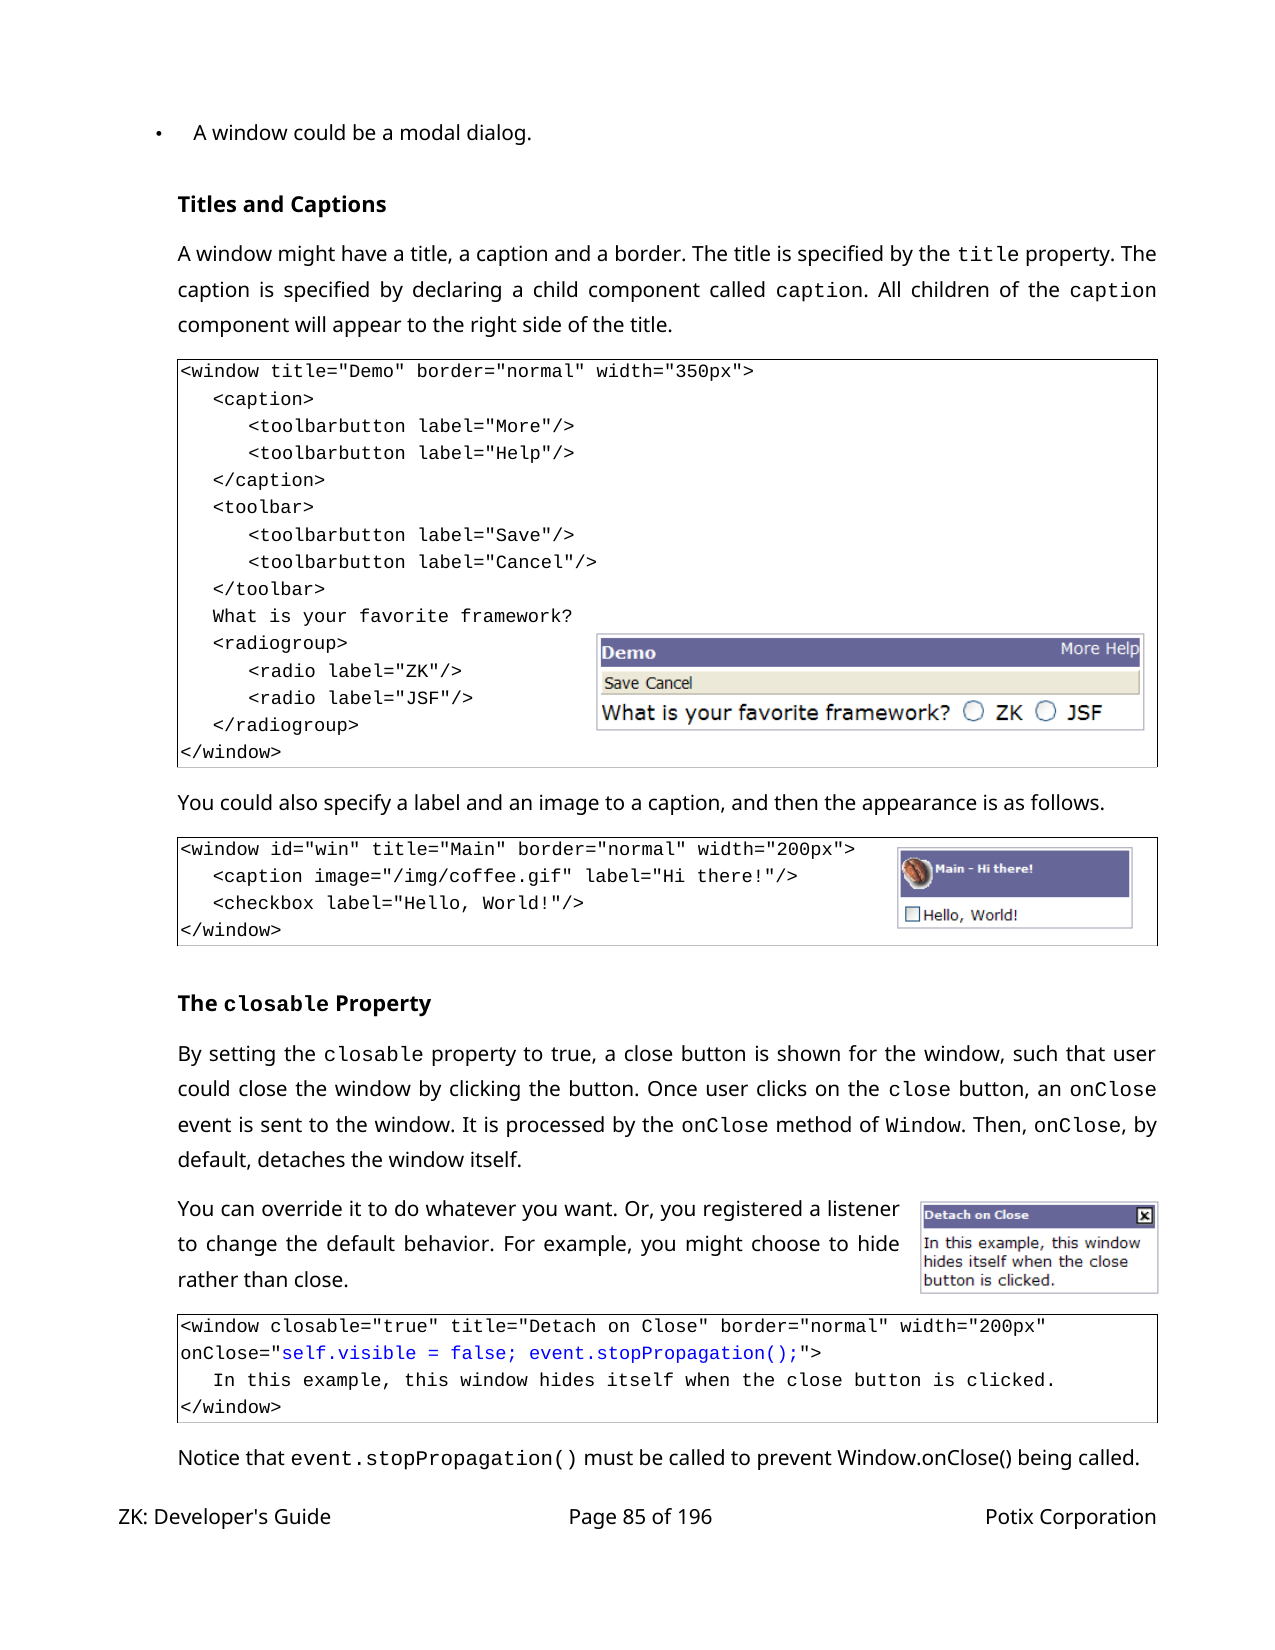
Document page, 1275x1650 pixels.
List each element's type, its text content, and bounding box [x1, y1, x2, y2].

text <toolbarbutton label="More"/> [178, 414, 1157, 438]
list A window could be a modal dialog. [156, 118, 1157, 146]
text <radiogroup> [178, 631, 593, 656]
text You can override it to do whatever you want. Or, you registered a listener to change the default behavior. For example, you might choose to hide rather than close. [177, 1194, 1157, 1293]
text <toolbarbutton label="Help"/> [178, 441, 1157, 465]
text <caption image="/img/coffee.gif" label="Hi there!"/> [178, 864, 895, 888]
text <window id="win" title="Main" border="normal" width="200px"> [178, 838, 1157, 861]
text What is your favorite framework? [178, 604, 1157, 628]
text <checkbox label="Hello, World!"/> [178, 891, 895, 915]
subtitle Titles and Captions [177, 189, 1157, 219]
text <radio label="ZK"/> [178, 658, 593, 683]
picture [918, 1198, 1162, 1295]
text </window> [178, 1395, 1157, 1422]
text <toolbarbutton label="Cancel"/> [178, 550, 1157, 574]
text By setting the closable property to true, a close button is shown for the window, such that user could close the window by clicking the button. Once user clicks on the close button, an onClose event is sent to the window. It is processed by the onClose method of Window. Then, onClose, by default, detaches the window itself. [177, 1039, 1157, 1174]
text </radiogroup> [178, 713, 1157, 737]
text <window closable="true" title="Detach on Close" border="normal" width="200px" [178, 1315, 1157, 1338]
text Notice that event.stopPropagation() must be called to prevent Window.onClose() being called. [177, 1443, 1157, 1472]
text </toolbar> [178, 577, 1157, 601]
subtitle The closable Property [177, 988, 1157, 1018]
text You could also specify a label and an image to a caption, and then the appearance is as follows. [177, 788, 1157, 816]
text <caption> [178, 387, 1157, 411]
picture [593, 630, 1149, 734]
picture [895, 846, 1135, 931]
text <radio label="JSF"/> [178, 686, 593, 710]
text <window title="Demo" border="normal" width="350px"> [178, 360, 1157, 384]
text <toolbar> [178, 495, 1157, 519]
text </window> [178, 918, 1157, 945]
text <toolbarbutton label="Save"/> [178, 522, 1157, 547]
text onClose="self.visible = false; event.stopPropagation();"> [178, 1341, 1157, 1365]
text </window> [178, 740, 1157, 767]
text </caption> [178, 468, 1157, 492]
text In this example, this window hides itself when the close button is clicked. [178, 1368, 1157, 1392]
text A window might have a title, a caption and a border. The title is specified by the title property. The caption is specified by declaring a child component called caption. All children of the caption component will appear to the right side of the title. [177, 239, 1157, 339]
